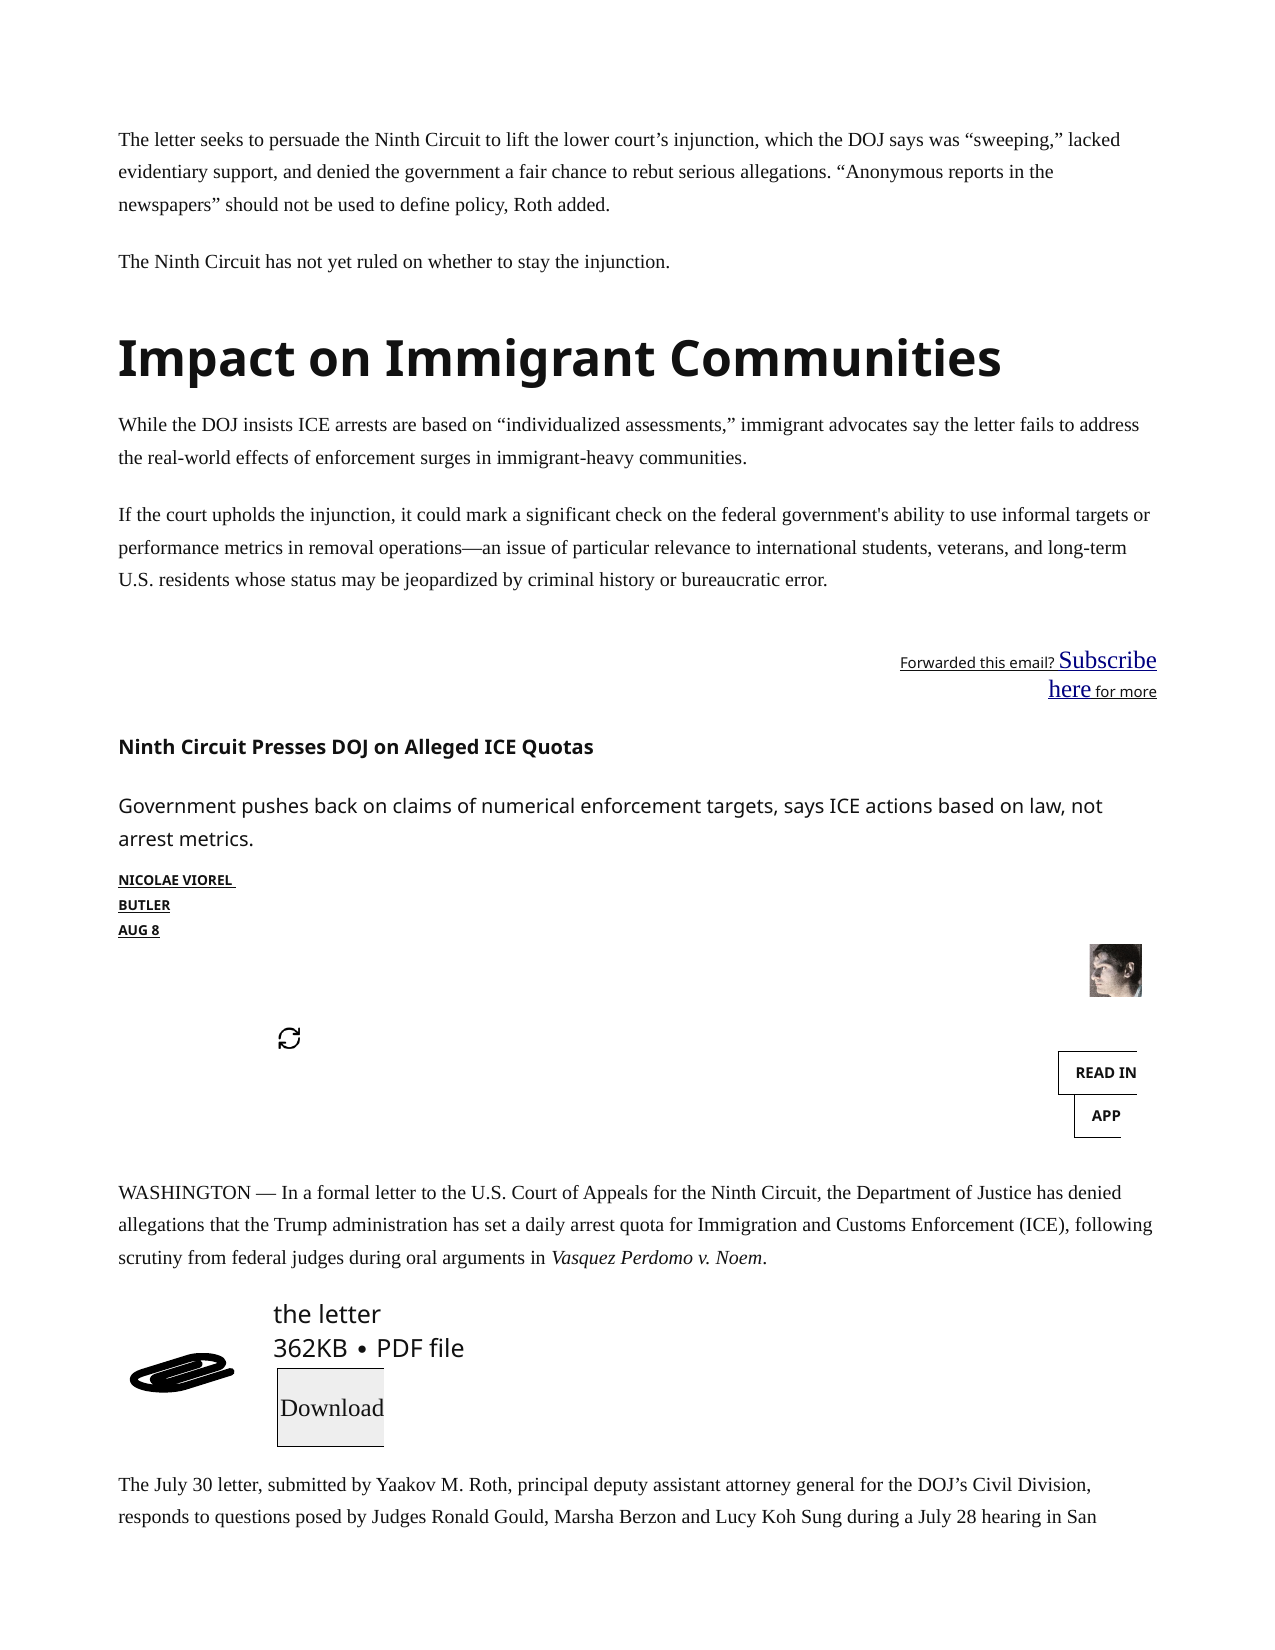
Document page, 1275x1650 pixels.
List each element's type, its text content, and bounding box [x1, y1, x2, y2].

text The July 30 letter, submitted by Yaakov M. Roth, principal deputy assistant attorney general for the DOJ’s Civil Division, responds to questions posed by Judges Ronald Gould, Marsha Berzon and Lucy Koh Sung during a July 28 hearing in San [118, 1463, 1157, 1528]
table_cell [118, 1453, 490, 1463]
table_header [1050, 1051, 1074, 1137]
table_header [118, 997, 1157, 1026]
table_header [166, 1026, 213, 1036]
table_header [118, 1041, 166, 1051]
picture [1089, 944, 1142, 997]
text The Ninth Circuit has not yet ruled on whether to stay the injunction. [118, 241, 1157, 273]
table_header [302, 1026, 313, 1051]
table_header [118, 1026, 166, 1036]
table_header the letter 362KB ∙ PDF file [270, 1294, 490, 1452]
subtitle Ninth Circuit Presses DOJ on Alleged ICE Quotas [118, 728, 1157, 760]
table_header [166, 1036, 213, 1041]
table_header [118, 645, 1157, 703]
table_header [216, 1026, 263, 1036]
table_cell [118, 1138, 1157, 1142]
text While the DOJ insists ICE arrests are based on “individualized assessments,” immigrant advocates say the letter fails to address the real-world effects of enforcement surges in immigrant-heavy communities. [118, 404, 1157, 469]
table_cell [118, 1143, 1157, 1171]
table_header [265, 1026, 276, 1051]
subtitle Impact on Immigrant Communities [118, 323, 1157, 391]
table_header [118, 865, 1142, 997]
text The letter seeks to persuade the Ninth Circuit to lift the lower court’s injunction, which the DOJ says was “sweeping,” lacked evidentiary support, and denied the government a fair chance to rebut serious allegations. “Anonymous reports in the newspapers” should not be used to define policy, Roth added. [118, 118, 1157, 216]
table_cell [118, 940, 284, 944]
table_header Forwarded this email? Subscribe here for more [851, 645, 1157, 702]
table_header [118, 1294, 270, 1452]
table_header [161, 915, 284, 940]
table_header Nicolae Viorel Butler [118, 865, 284, 915]
table_header [166, 1041, 213, 1051]
table_header Aug 8 [118, 915, 161, 940]
text If the court upholds the injunction, it could mark a significant check on the federal government's ability to use informal targets or performance metrics in removal operations—an issue of particular relevance to international students, veterans, and long-term U.S. residents whose status may be jeopardized by criminal history or bureaucratic error. [118, 494, 1157, 591]
table_header Download [273, 1365, 388, 1449]
table_header [1142, 865, 1157, 997]
subtitle Government pushes back on claims of numerical enforcement targets, says ICE actions based on law, not arrest metrics. [118, 787, 1157, 852]
text WASHINGTON — In a formal letter to the U.S. Court of Appeals for the Ninth Circuit, the Department of Justice has denied allegations that the Trump administration has set a daily arrest quota for Immigration and Customs Enforcement (ICE), following scrutiny from federal judges during oral arguments in Vasquez Perdomo v. Noem. [118, 1171, 1157, 1269]
table_header [118, 1036, 166, 1041]
table_header [216, 1036, 263, 1041]
picture [276, 1026, 302, 1051]
table_header [1144, 1026, 1157, 1137]
table_header READ IN APP [1059, 1051, 1144, 1137]
table_header [118, 1026, 1144, 1137]
table_header [216, 1041, 263, 1051]
